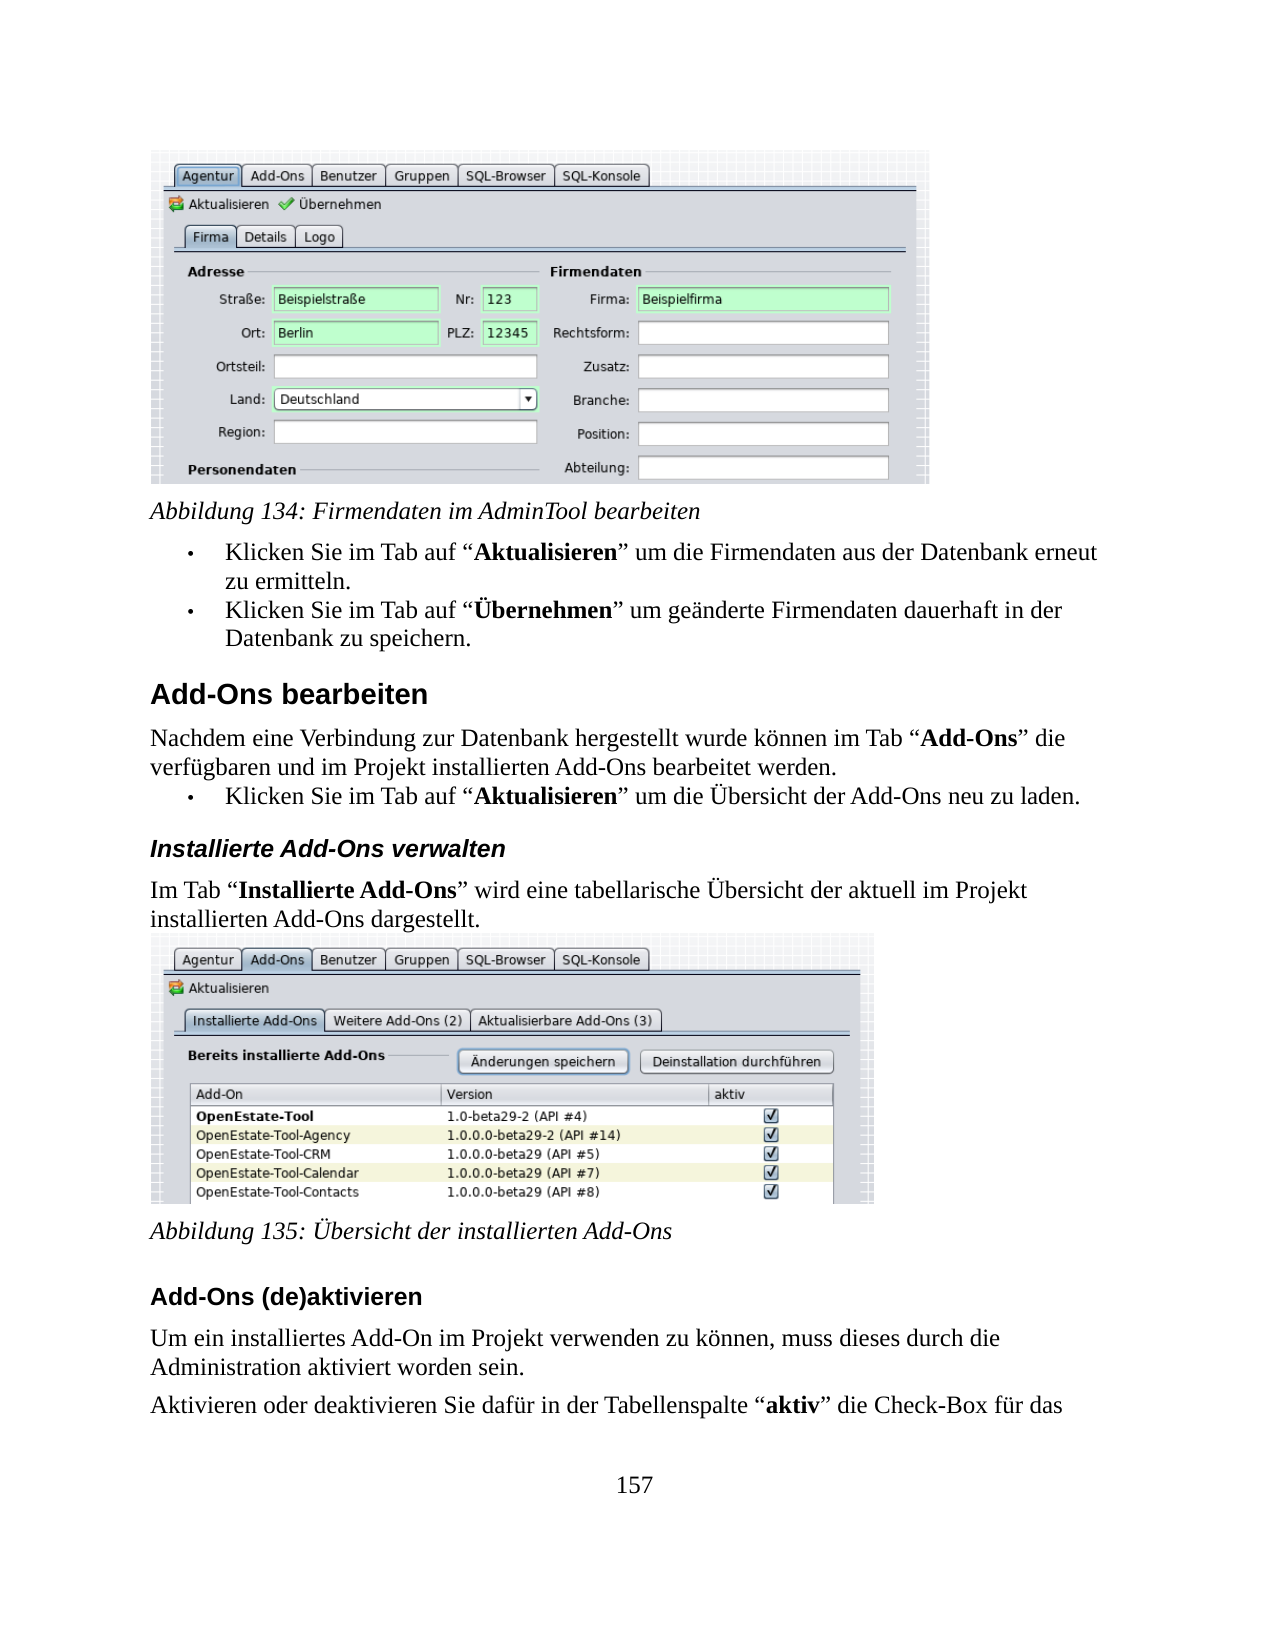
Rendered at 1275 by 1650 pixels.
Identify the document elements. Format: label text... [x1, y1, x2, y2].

list Klicken Sie im Tab auf “Übernehmen” um geänderte Firmendaten dauerhaft in der Datenbank zu speichern. [187, 595, 1125, 652]
subtitle Add-Ons bearbeiten [150, 677, 1125, 711]
text Nachdem eine Verbindung zur Datenbank hergestellt wurde können im Tab “Add-Ons” die verfügbaren und im Projekt installierten Add-Ons bearbeitet werden. [150, 723, 1125, 781]
picture [150, 933, 874, 1204]
text Abbildung 135: Übersicht der installierten Add-Ons [150, 1216, 1125, 1245]
picture [150, 150, 930, 484]
text Abbildung 134: Firmendaten im AdminTool bearbeiten [150, 496, 1125, 525]
text Um ein installiertes Add-On im Projekt verwenden zu können, muss dieses durch die Administration aktiviert worden sein. [150, 1323, 1125, 1381]
text Im Tab “Installierte Add-Ons” wird eine tabellarische Übersicht der aktuell im Projekt installierten Add-Ons dargestellt. [150, 876, 1125, 933]
text Aktivieren oder deaktivieren Sie dafür in der Tabellenspalte “aktiv” die Check-Box für das [150, 1390, 1125, 1419]
subtitle Installierte Add-Ons verwalten [150, 834, 1125, 863]
list Klicken Sie im Tab auf “Aktualisieren” um die Übersicht der Add-Ons neu zu laden. [187, 781, 1125, 809]
subtitle Add-Ons (de)aktivieren [150, 1282, 1125, 1311]
list Klicken Sie im Tab auf “Aktualisieren” um die Firmendaten aus der Datenbank erneut zu ermitteln. [187, 537, 1125, 595]
